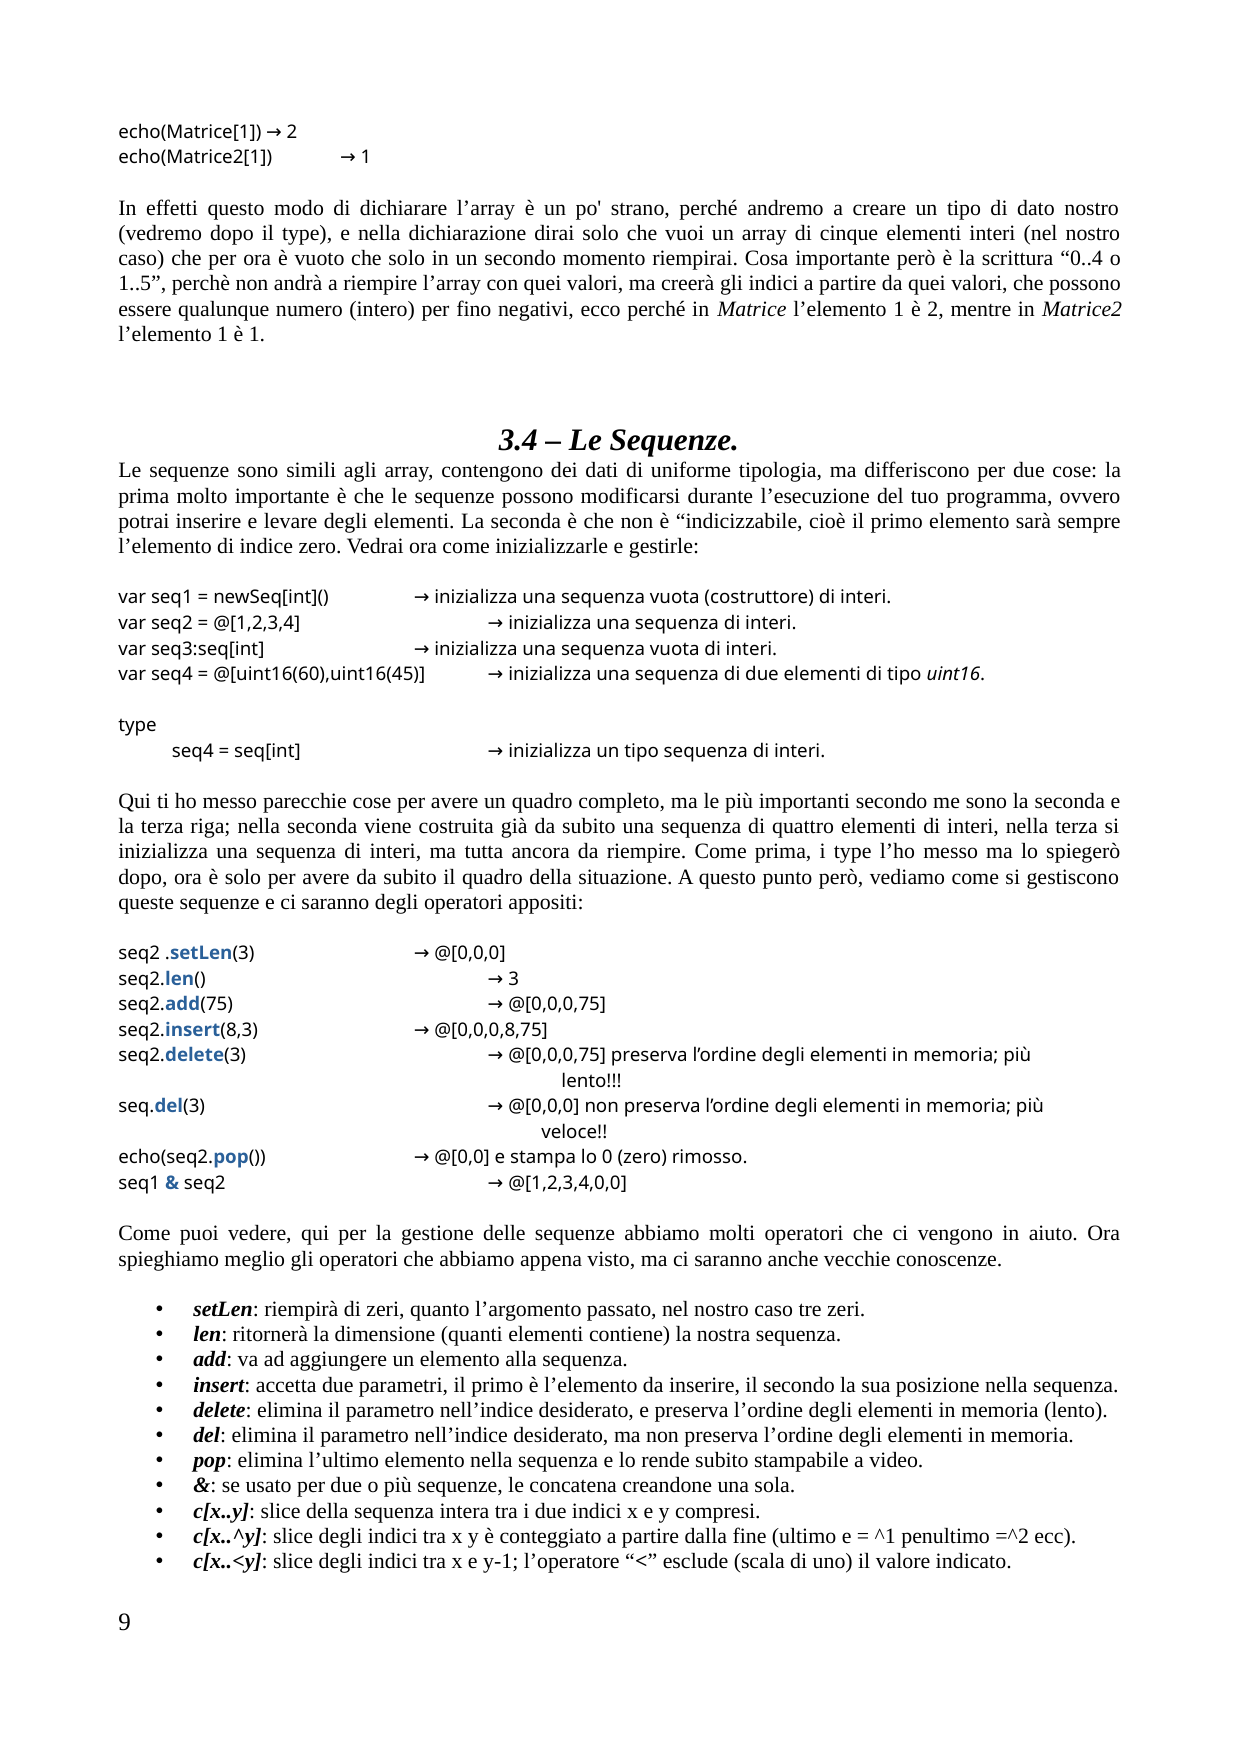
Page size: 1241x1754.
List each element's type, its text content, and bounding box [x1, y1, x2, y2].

text Qui ti ho messo parecchie cose per avere un quadro completo, ma le più importanti secondo me sono la seconda e la terza riga; nella seconda viene costruita già da subito una sequenza di quattro elementi di interi, nella terza si inizializza una sequenza di interi, ma tutta ancora da riempire. Come prima, i type l’ho messo ma lo spiegerò dopo, ora è solo per avere da subito il quadro della situazione. A questo punto però, vediamo come si gestiscono queste sequenze e ci saranno degli operatori appositi: [118, 788, 1122, 914]
list del: elimina il parametro nell’indice desiderato, ma non preserva l’ordine degli elementi in memoria. [156, 1422, 1122, 1447]
text var seq4 = @[uint16(60),uint16(45)] → inizializza una sequenza di due elementi di tipo uint16. [118, 660, 1122, 686]
list &: se usato per due o più sequenze, le concatena creandone una sola. [156, 1472, 1122, 1498]
list c[x..^y]: slice degli indici tra x y è conteggiato a partire dalla fine (ultimo e = ^1 penultimo =^2 ecc). [156, 1523, 1122, 1548]
text type [118, 711, 1122, 737]
text seq1 & seq2 → @[1,2,3,4,0,0] [118, 1169, 1122, 1195]
text In effetti questo modo di dichiarare l’array è un po' strano, perché andremo a creare un tipo di dato nostro (vedremo dopo il type), e nella dichiarazione dirai solo che vuoi un array di cinque elementi interi (nel nostro caso) che per ora è vuoto che solo in un secondo momento riempirai. Cosa importante però è la scrittura “0..4 o 1..5”, perchè non andrà a riempire l’array con quei valori, ma creerà gli indici a partire da quei valori, che possono essere qualunque numero (intero) per fino negativi, ecco perché in Matrice l’elemento 1 è 2, mentre in Matrice2 l’elemento 1 è 1. [118, 195, 1122, 346]
text seq2 .setLen(3) → @[0,0,0] [118, 939, 1122, 965]
text echo(seq2.pop()) → @[0,0] e stampa lo 0 (zero) rimosso. [118, 1144, 1122, 1169]
list add: va ad aggiungere un elemento alla sequenza. [156, 1346, 1122, 1372]
list pop: elimina l’ultimo elemento nella sequenza e lo rende subito stampabile a video. [156, 1447, 1122, 1472]
list c[x..y]: slice della sequenza intera tra i due indici x e y compresi. [156, 1498, 1122, 1523]
text seq2.delete(3) → @[0,0,0,75] preserva l’ordine degli elementi in memoria; più lento!!! [118, 1042, 1122, 1093]
text seq.del(3) → @[0,0,0] non preserva l’ordine degli elementi in memoria; più veloce!! [118, 1093, 1122, 1144]
list len: ritornerà la dimensione (quanti elementi contiene) la nostra sequenza. [156, 1321, 1122, 1346]
text Come puoi vedere, qui per la gestione delle sequenze abbiamo molti operatori che ci vengono in aiuto. Ora spieghiamo meglio gli operatori che abbiamo appena visto, ma ci saranno anche vecchie conoscenze. [118, 1220, 1122, 1271]
text seq2.len() → 3 [118, 965, 1122, 991]
text var seq1 = newSeq[int]() → inizializza una sequenza vuota (costruttore) di interi. [118, 584, 1122, 609]
text var seq3:seq[int] → inizializza una sequenza vuota di interi. [118, 635, 1122, 660]
text seq4 = seq[int] → inizializza un tipo sequenza di interi. [118, 737, 1122, 762]
list c[x..<y]: slice degli indici tra x e y-1; l’operatore “<” esclude (scala di uno) il valore indicato. [156, 1548, 1122, 1573]
text echo(Matrice[1]) → 2 [118, 118, 1122, 144]
list delete: elimina il parametro nell’indice desiderato, e preserva l’ordine degli elementi in memoria (lento). [156, 1397, 1122, 1422]
text seq2.insert(8,3) → @[0,0,0,8,75] [118, 1016, 1122, 1042]
text seq2.add(75) → @[0,0,0,75] [118, 991, 1122, 1016]
text var seq2 = @[1,2,3,4] → inizializza una sequenza di interi. [118, 609, 1122, 635]
text 3.4 – Le Sequenze. [118, 422, 1122, 457]
text Le sequenze sono simili agli array, contengono dei dati di uniforme tipologia, ma differiscono per due cose: la prima molto importante è che le sequenze possono modificarsi durante l’esecuzione del tuo programma, ovvero potrai inserire e levare degli elementi. La seconda è che non è “indicizzabile, cioè il primo elemento sarà sempre l’elemento di indice zero. Vedrai ora come inizializzarle e gestirle: [118, 457, 1122, 558]
text echo(Matrice2[1]) → 1 [118, 144, 1122, 169]
list insert: accetta due parametri, il primo è l’elemento da inserire, il secondo la sua posizione nella sequenza. [156, 1372, 1122, 1397]
list setLen: riempirà di zeri, quanto l’argomento passato, nel nostro caso tre zeri. [156, 1296, 1122, 1321]
